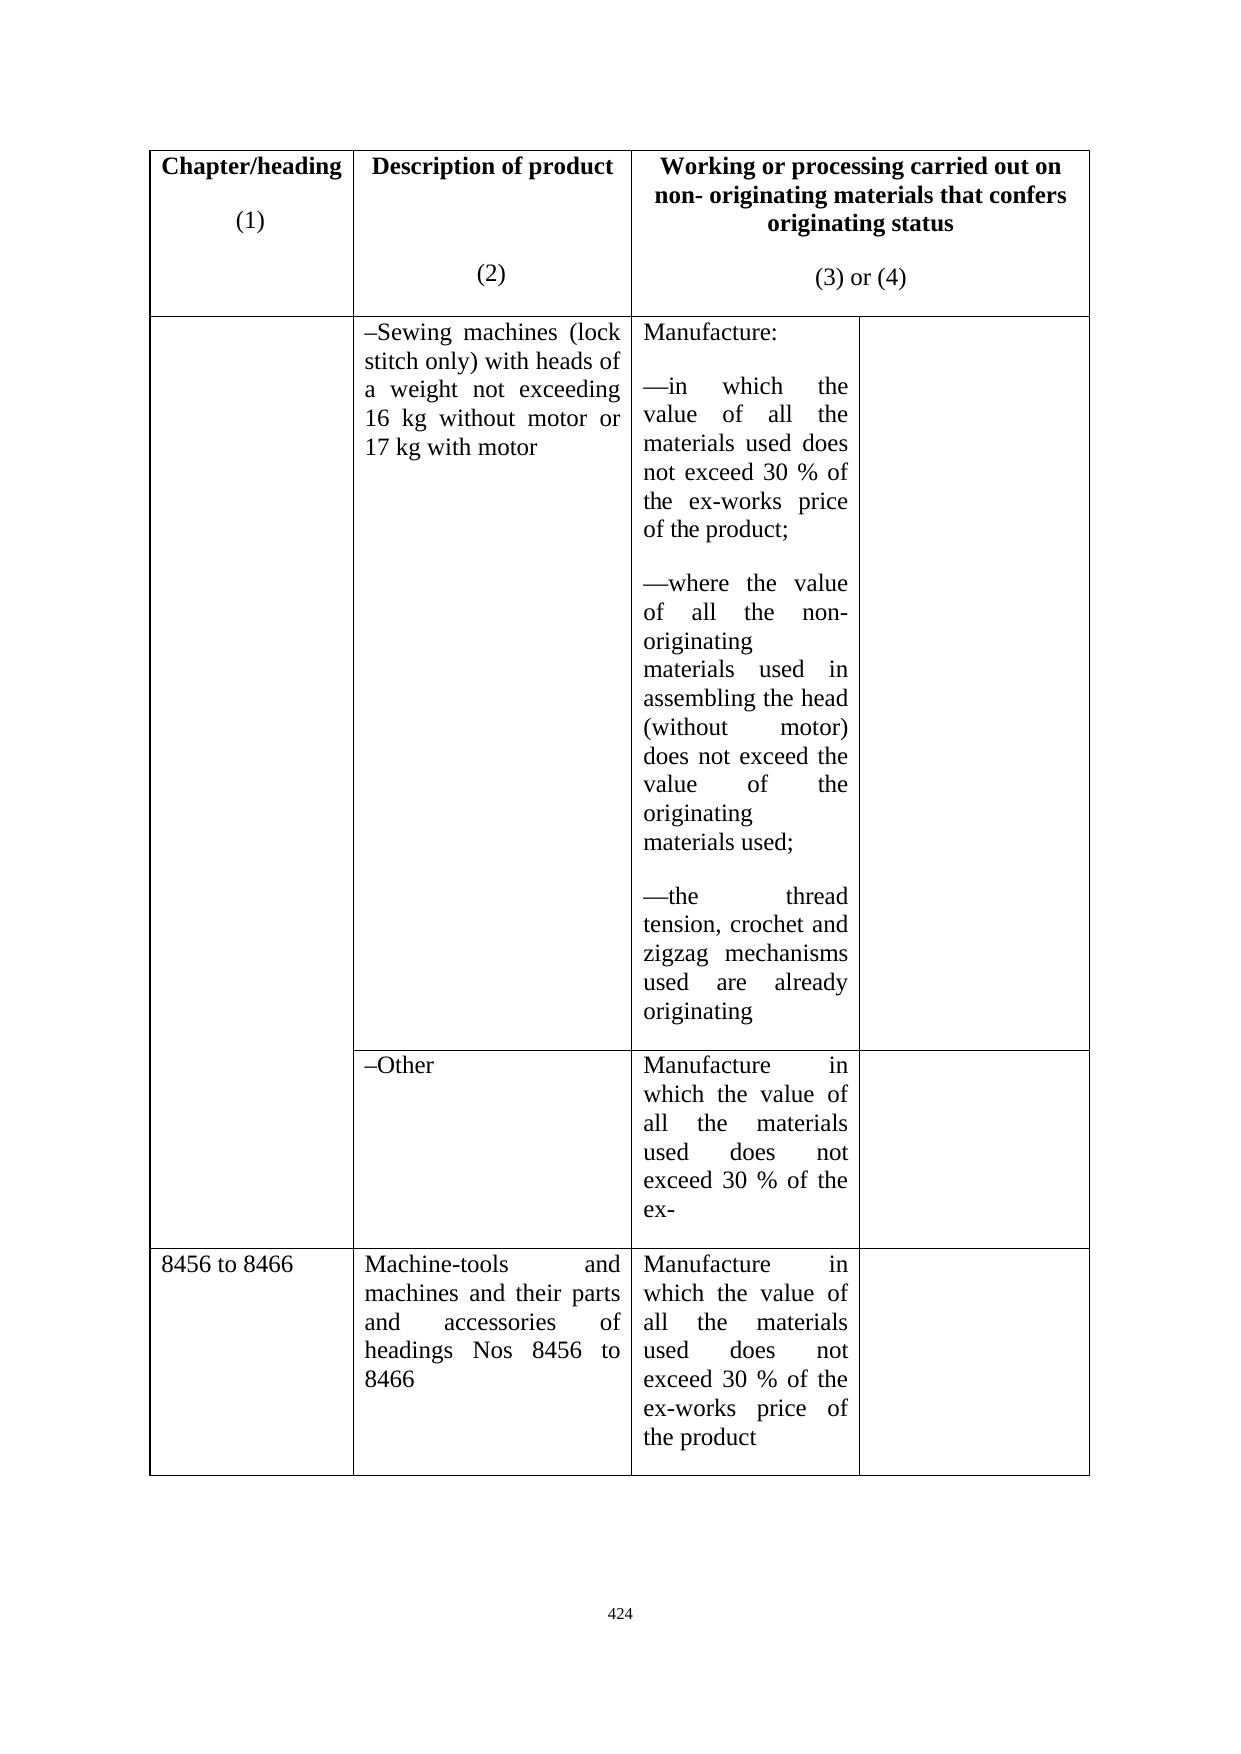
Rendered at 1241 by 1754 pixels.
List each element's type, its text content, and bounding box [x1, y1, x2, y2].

table_header Chapter/heading (1) [151, 151, 353, 316]
table_cell [860, 1051, 1089, 1248]
table_cell Manufacture: —in which the value of all the materials used does not exceed 30 % of the ex-works price of the product; —where the value of all the non-originating materials used in assembling the head (without motor) does not exceed the value of the originating materials used; —the thread tension, crochet and zigzag mechanisms used are already originating [632, 317, 859, 1049]
table_cell 8456 to 8466 [151, 1249, 353, 1475]
table_header Description of product (2) [354, 151, 631, 316]
table_header Working or processing carried out on non- originating materials that confers originating status (3) or (4) [632, 151, 1089, 316]
table_cell [860, 317, 1089, 1049]
table_cell Manufacture in which the value of all the materials used does not exceed 30 % of the ex-works price of the product [632, 1249, 859, 1475]
table_cell –Sewing machines (lock stitch only) with heads of a weight not exceeding 16 kg without motor or 17 kg with motor [354, 317, 631, 1049]
table_cell Manufacture in which the value of all the materials used does not exceed 30 % of the ex- [632, 1051, 859, 1248]
table_cell [151, 317, 353, 1248]
table_cell Machine-tools and machines and their parts and accessories of headings Nos 8456 to 8466 [354, 1249, 631, 1475]
table_cell [860, 1249, 1089, 1475]
table_cell –Other [354, 1051, 631, 1248]
